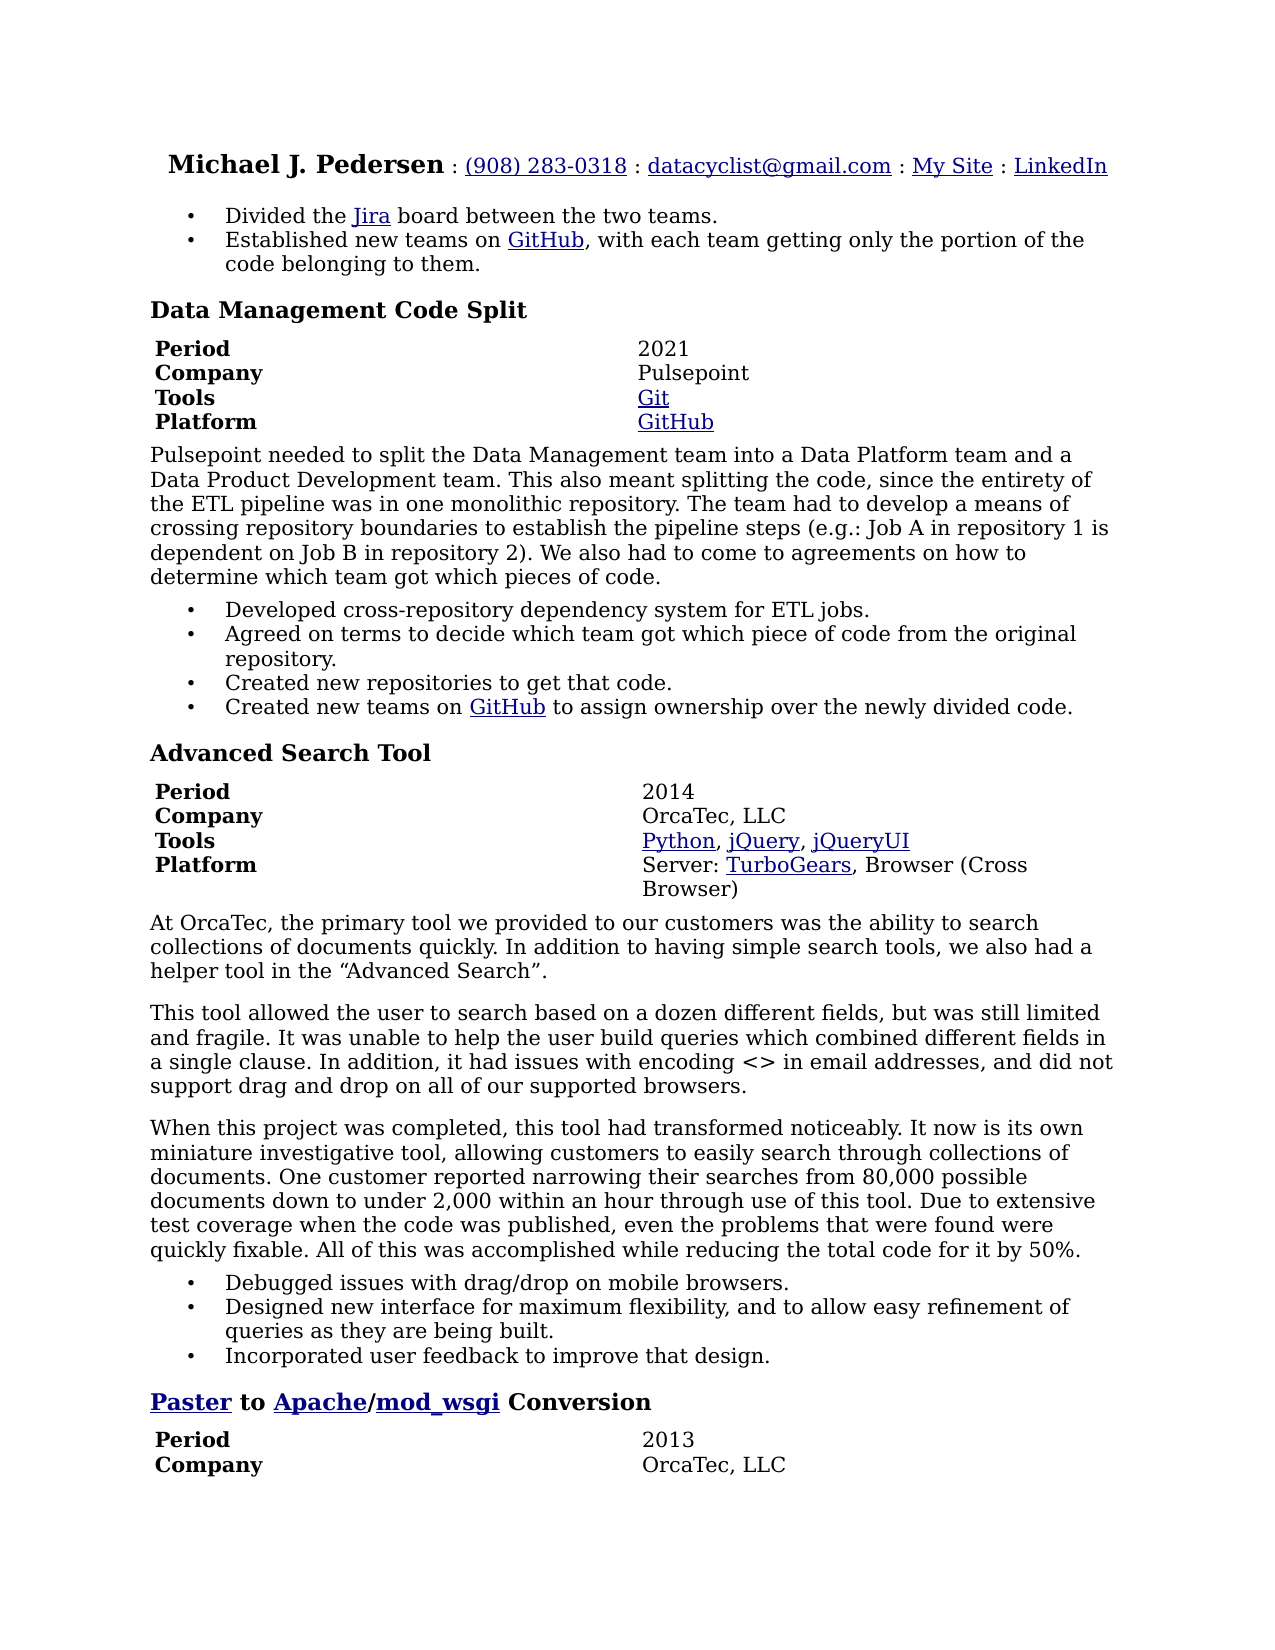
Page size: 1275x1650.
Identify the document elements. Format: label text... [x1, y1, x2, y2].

table_cell GitHub [638, 410, 1125, 434]
table_cell OrcaTec, LLC [638, 804, 1125, 829]
list Developed cross-repository dependency system for ETL jobs. [187, 598, 1125, 622]
table_cell Tools [150, 829, 637, 853]
list Incorporated user feedback to improve that design. [187, 1344, 1125, 1368]
table_cell Python, jQuery, jQueryUI [638, 829, 1125, 853]
table_cell Git [638, 386, 1125, 410]
table_cell Server: TurboGears, Browser (Cross Browser) [638, 853, 1125, 902]
list Agreed on terms to decide which team got which piece of code from the original repository. [187, 622, 1125, 671]
list Designed new interface for maximum flexibility, and to allow easy refinement of queries as they are being built. [187, 1295, 1125, 1344]
table_header Period [150, 1428, 637, 1453]
subtitle Advanced Search Tool [150, 740, 1125, 767]
table_header 2013 [638, 1428, 1125, 1453]
table_cell Pulsepoint [638, 361, 1125, 386]
table_cell Company [150, 1453, 637, 1477]
table_header 2021 [638, 337, 1125, 361]
list Debugged issues with drag/drop on mobile browsers. [187, 1271, 1125, 1295]
text This tool allowed the user to search based on a dozen different fields, but was still limited and fragile. It was unable to help the user build queries which combined different fields in a single clause. In addition, it had issues with encoding <> in email addresses, and did not support drag and drop on all of our supported browsers. [150, 1001, 1125, 1098]
list Divided the Jira board between the two teams. [187, 204, 1125, 228]
list Established new teams on GitHub, with each team getting only the portion of the code belonging to them. [187, 228, 1125, 276]
table_cell Platform [150, 853, 637, 902]
table_header Period [150, 337, 637, 361]
table_header 2014 [638, 780, 1125, 804]
text Pulsepoint needed to split the Data Management team into a Data Platform team and a Data Product Development team. This also meant splitting the code, since the entirety of the ETL pipeline was in one monolithic repository. The team had to develop a means of crossing repository boundaries to establish the pipeline steps (e.g.: Job A in repository 1 is dependent on Job B in repository 2). We also had to come to agreements on how to determine which team got which pieces of code. [150, 443, 1125, 589]
text When this project was completed, this tool had transformed noticeably. It now is its own miniature investigative tool, allowing customers to easily search through collections of documents. One customer reported narrowing their searches from 80,000 possible documents down to under 2,000 within an hour through use of this tool. Due to extensive test coverage when the code was published, even the problems that were found were quickly fixable. All of this was accomplished while reducing the total code for it by 50%. [150, 1116, 1125, 1262]
list Created new teams on GitHub to assign ownership over the newly divided code. [187, 695, 1125, 719]
subtitle Data Management Code Split [150, 297, 1125, 324]
text At OrcaTec, the primary tool we provided to our customers was the ability to search collections of documents quickly. In addition to having simple search tools, we also had a helper tool in the “Advanced Search”. [150, 911, 1125, 983]
table_cell Platform [150, 410, 637, 434]
subtitle Paster to Apache/mod_wsgi Conversion [150, 1389, 1125, 1416]
list Created new repositories to get that code. [187, 671, 1125, 695]
table_cell Company [150, 361, 637, 386]
table_cell Tools [150, 386, 637, 410]
table_cell Company [150, 804, 637, 829]
table_header Period [150, 780, 637, 804]
table_cell OrcaTec, LLC [638, 1453, 1125, 1477]
